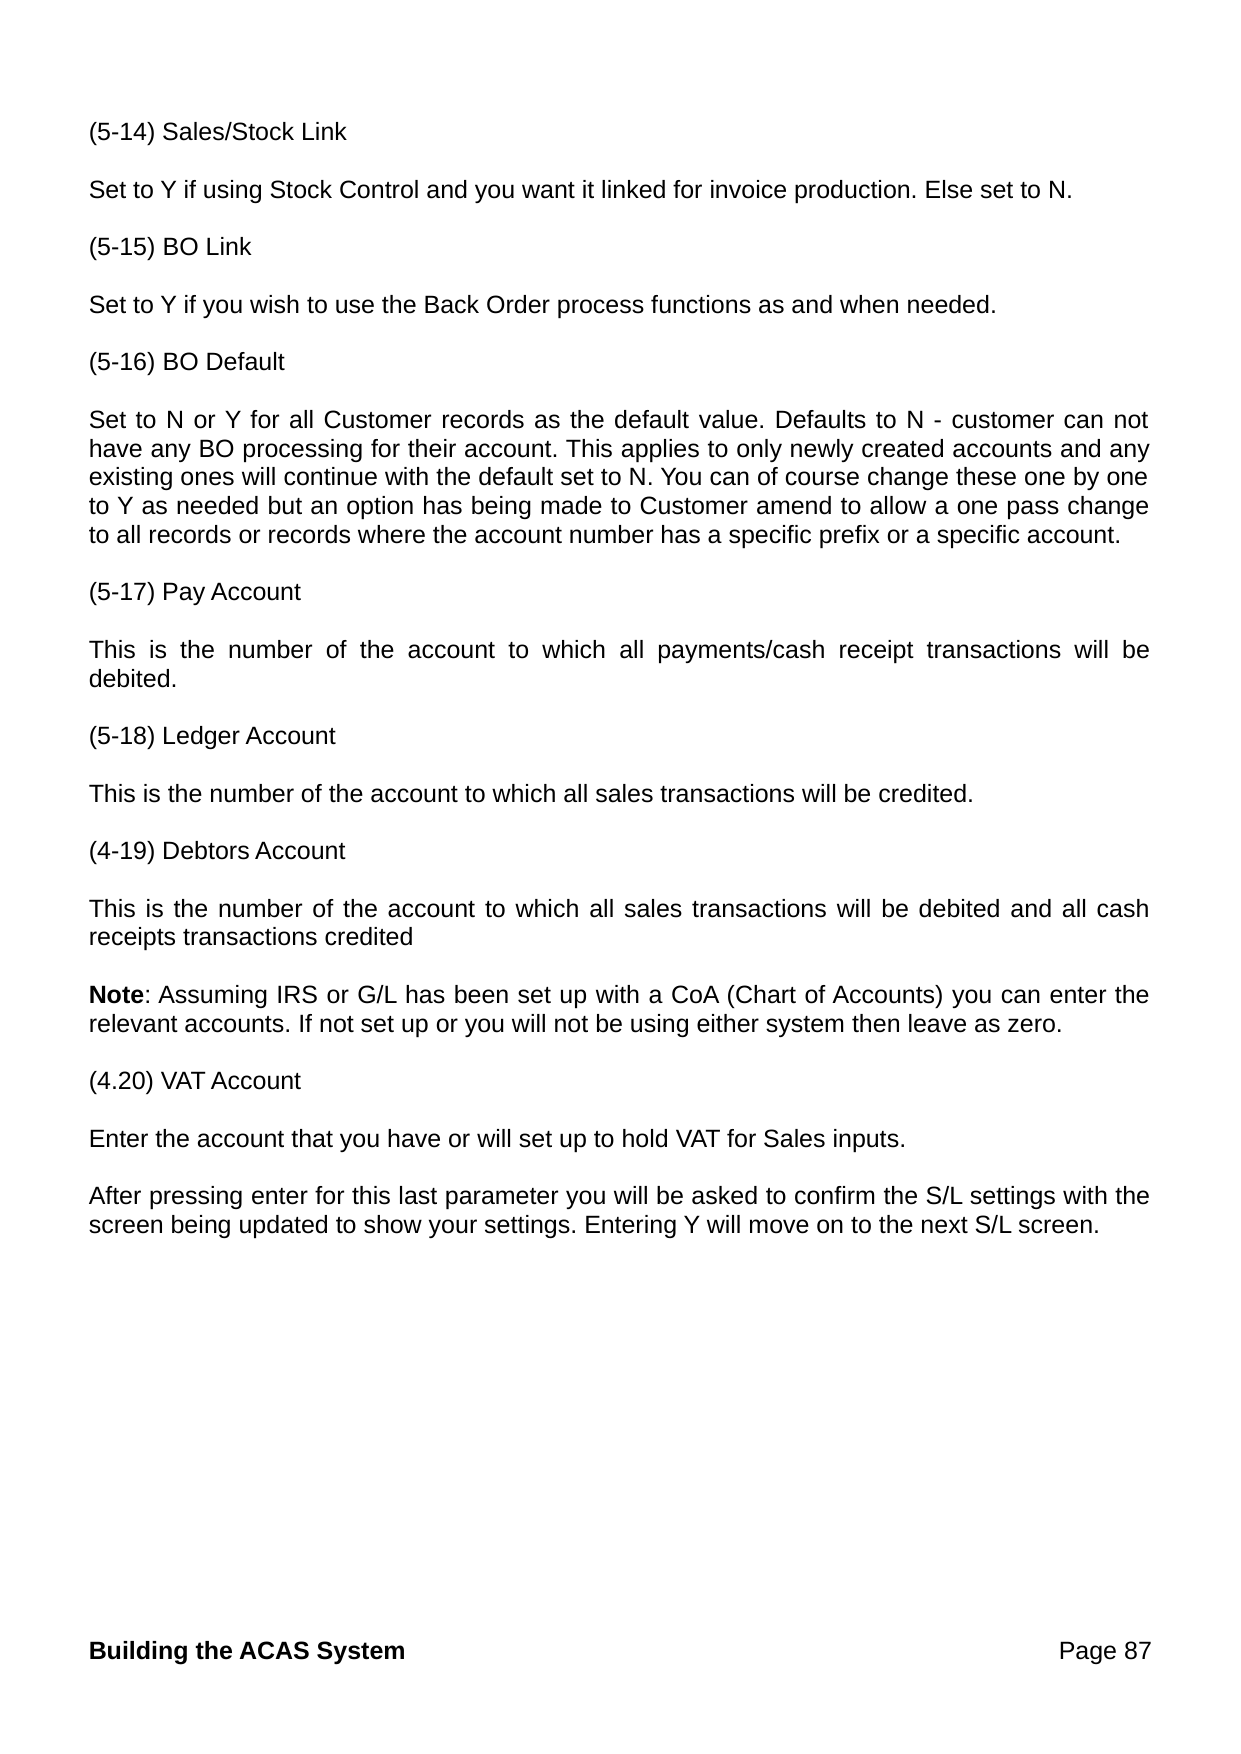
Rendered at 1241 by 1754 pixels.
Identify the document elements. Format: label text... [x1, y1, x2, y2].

text (5-14) Sales/Stock Link [88, 117, 1152, 146]
text This is the number of the account to which all sales transactions will be credited. [88, 778, 1152, 807]
text After pressing enter for this last parameter you will be asked to confirm the S/L settings with the screen being updated to show your settings. Entering Y will move on to the next S/L screen. [88, 1181, 1152, 1238]
text Set to Y if using Stock Control and you want it linked for invoice production. Else set to N. [88, 175, 1152, 203]
text Set to Y if you wish to use the Back Order process functions as and when needed. [88, 290, 1152, 318]
text (5-15) BO Link [88, 232, 1152, 261]
text (4-19) Debtors Account [88, 836, 1152, 865]
text Set to N or Y for all Customer records as the default value. Defaults to N - customer can not have any BO processing for their account. This applies to only newly created accounts and any existing ones will continue with the default set to N. You can of course change these one by one to Y as needed but an option has being made to Customer amend to allow a one pass change to all records or records where the account number has a specific prefix or a specific account. [88, 405, 1152, 548]
text (5-16) BO Default [88, 347, 1152, 376]
text (4.20) VAT Account [88, 1066, 1152, 1095]
text Note: Assuming IRS or G/L has been set up with a CoA (Chart of Accounts) you can enter the relevant accounts. If not set up or you will not be using either system then leave as zero. [88, 980, 1152, 1037]
text Enter the account that you have or will set up to hold VAT for Sales inputs. [88, 1123, 1152, 1152]
text (5-17) Pay Account [88, 577, 1152, 606]
text (5-18) Ledger Account [88, 721, 1152, 750]
text This is the number of the account to which all sales transactions will be debited and all cash receipts transactions credited [88, 893, 1152, 951]
text This is the number of the account to which all payments/cash receipt transactions will be debited. [88, 635, 1152, 692]
